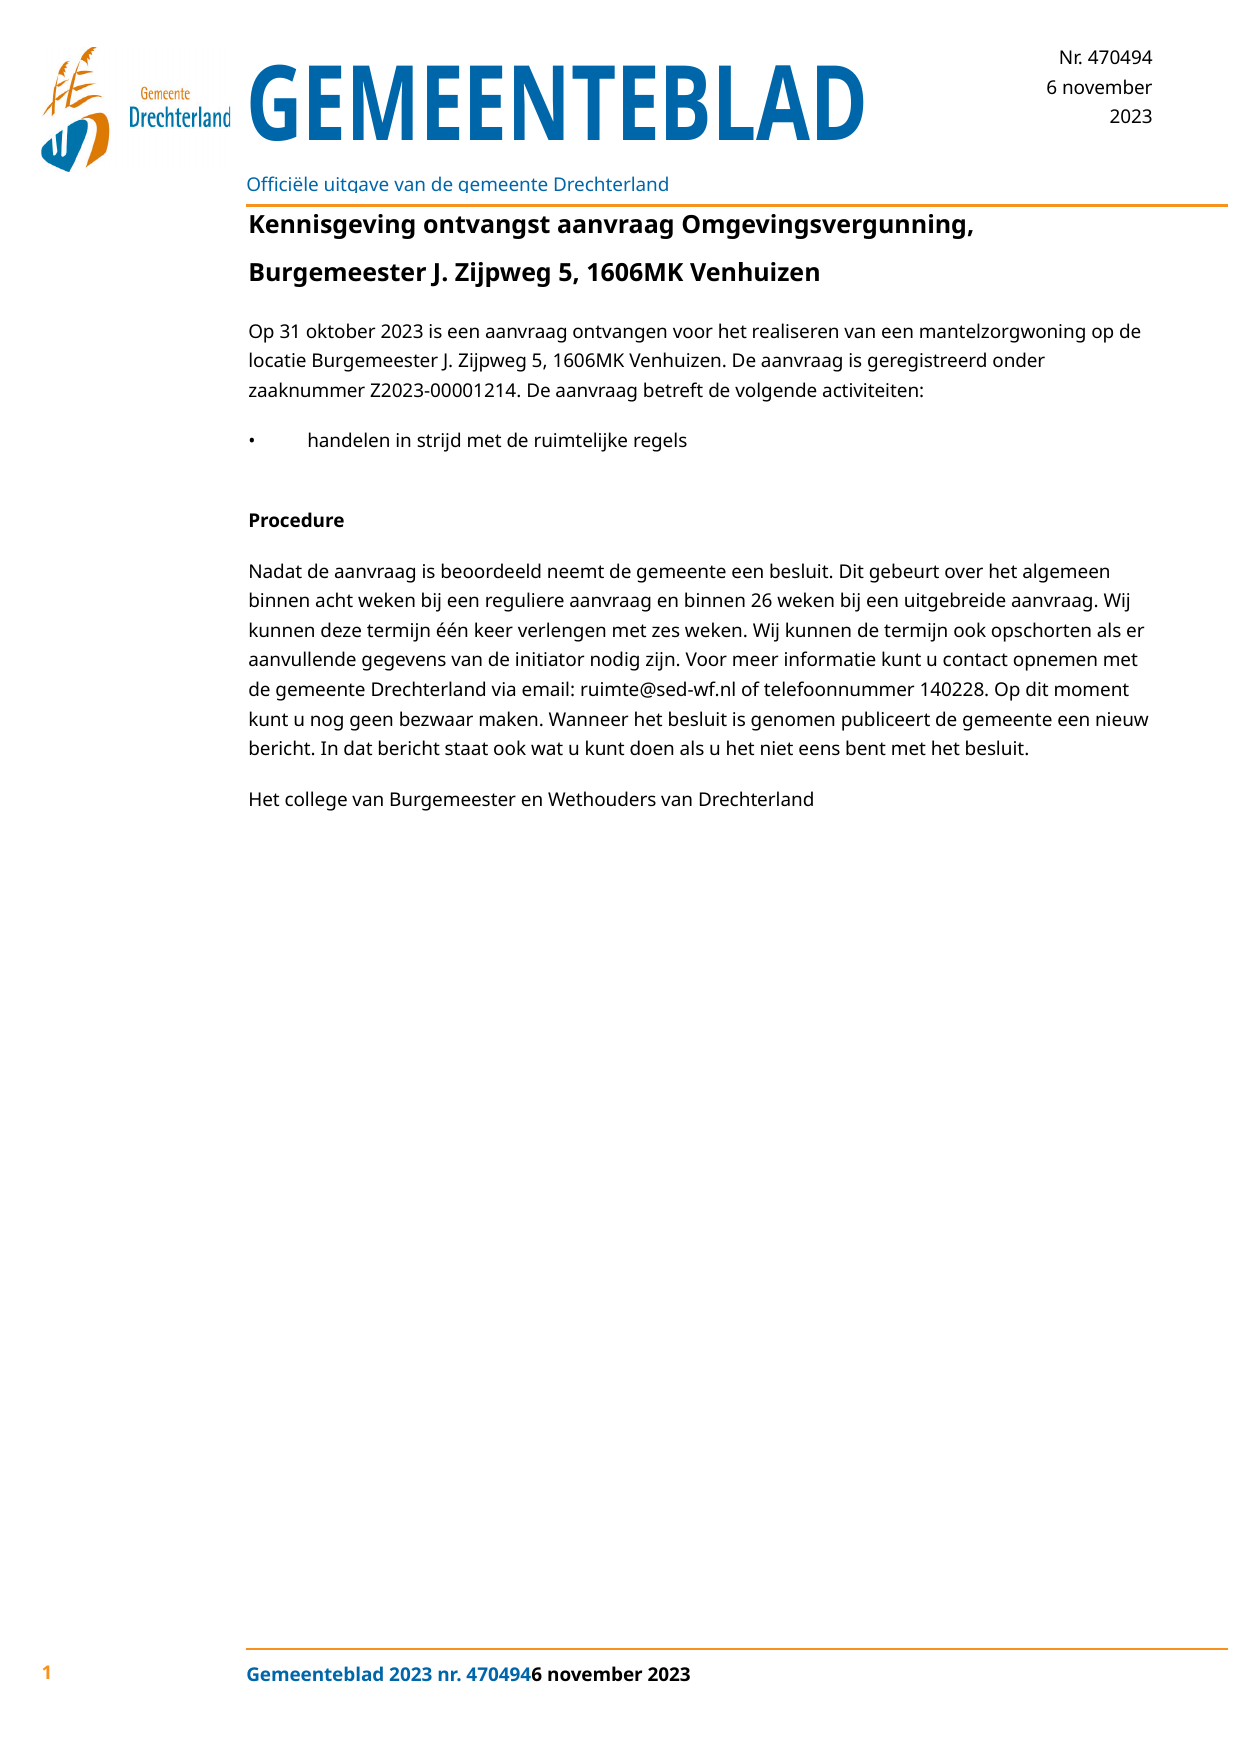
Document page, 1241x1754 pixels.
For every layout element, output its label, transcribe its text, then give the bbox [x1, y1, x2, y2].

text Nadat de aanvraag is beoordeeld neemt de gemeente een besluit. Dit gebeurt over het algemeen binnen acht weken bij een reguliere aanvraag en binnen 26 weken bij een uitgebreide aanvraag. Wij kunnen deze termijn één keer verlengen met zes weken. Wij kunnen de termijn ook opschorten als er aanvullende gegevens van de initiator nodig zijn. Voor meer informatie kunt u contact opnemen met de gemeente Drechterland via email: ruimte@sed-wf.nl of telefoonnummer 140228. Op dit moment kunt u nog geen bezwaar maken. Wanneer het besluit is genomen publiceert de gemeente een nieuw bericht. In dat bericht staat ook wat u kunt doen als u het niet eens bent met het besluit. [248, 558, 1152, 761]
text Het college van Burgemeester en Wethouders van Drechterland [248, 786, 1152, 812]
text Kennisgeving ontvangst aanvraag Omgevingsvergunning, Burgemeester J. Zijpweg 5, 1606MK Venhuizen [248, 207, 1152, 288]
list handelen in strijd met de ruimtelijke regels [248, 427, 1152, 453]
text Procedure [248, 507, 1152, 533]
picture [41, 47, 231, 172]
picture [41, 158, 64, 172]
picture [226, 115, 231, 124]
text Op 31 oktober 2023 is een aanvraag ontvangen voor het realiseren van een mantelzorgwoning op de locatie Burgemeester J. Zijpweg 5, 1606MK Venhuizen. De aanvraag is geregistreerd onder zaaknummer Z2023-00001214. De aanvraag betreft de volgende activiteiten: [248, 318, 1152, 403]
